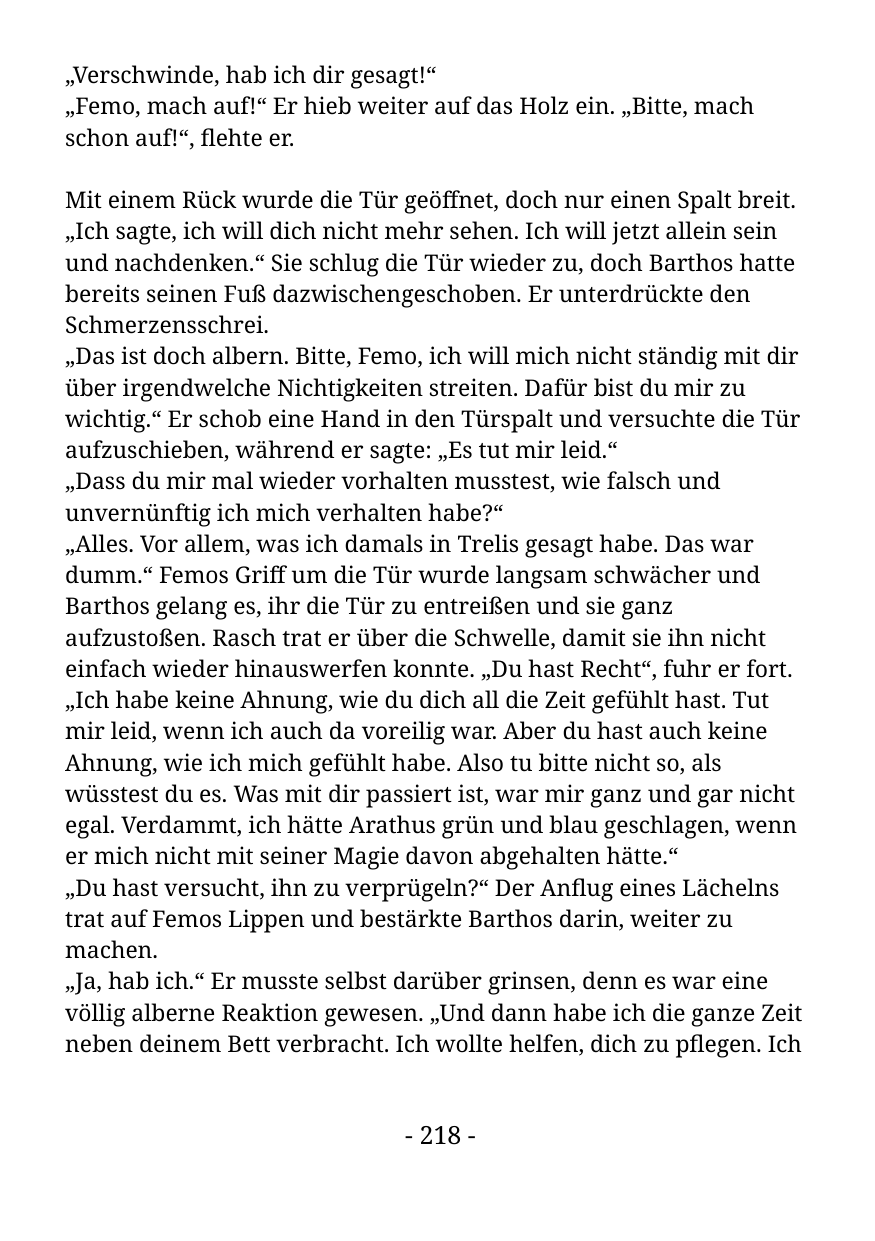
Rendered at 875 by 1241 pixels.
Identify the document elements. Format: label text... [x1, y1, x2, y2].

text Mit einem Rück wurde die Tür geöffnet, doch nur einen Spalt breit. „Ich sagte, ich will dich nicht mehr sehen. Ich will jetzt allein sein und nachdenken.“ Sie schlug die Tür wieder zu, doch Barthos hatte bereits seinen Fuß dazwischengeschoben. Er unterdrückte den Schmerzensschrei. „Das ist doch albern. Bitte, Femo, ich will mich nicht ständig mit dir über irgendwelche Nichtigkeiten streiten. Dafür bist du mir zu wichtig.“ Er schob eine Hand in den Türspalt und versuchte die Tür aufzuschieben, während er sagte: „Es tut mir leid.“ „Dass du mir mal wieder vorhalten musstest, wie falsch und unvernünftig ich mich verhalten habe?“ „Alles. Vor allem, was ich damals in Trelis gesagt habe. Das war dumm.“ Femos Griff um die Tür wurde langsam schwächer und Barthos gelang es, ihr die Tür zu entreißen und sie ganz aufzustoßen. Rasch trat er über die Schwelle, damit sie ihn nicht einfach wieder hinauswerfen konnte. „Du hast Recht“, fuhr er fort. „Ich habe keine Ahnung, wie du dich all die Zeit gefühlt hast. Tut mir leid, wenn ich auch da voreilig war. Aber du hast auch keine Ahnung, wie ich mich gefühlt habe. Also tu bitte nicht so, als wüsstest du es. Was mit dir passiert ist, war mir ganz und gar nicht egal. Verdammt, ich hätte Arathus grün und blau geschlagen, wenn er mich nicht mit seiner Magie davon abgehalten hätte.“ „Du hast versucht, ihn zu verprügeln?“ Der Anflug eines Lächelns trat auf Femos Lippen und bestärkte Barthos darin, weiter zu machen. „Ja, hab ich.“ Er musste selbst darüber grinsen, denn es war eine völlig alberne Reaktion gewesen. „Und dann habe ich die ganze Zeit neben deinem Bett verbracht. Ich wollte helfen, dich zu pflegen. Ich [65, 184, 809, 1059]
text „Verschwinde, hab ich dir gesagt!“ „Femo, mach auf!“ Er hieb weiter auf das Holz ein. „Bitte, mach schon auf!“, flehte er. [65, 59, 809, 184]
